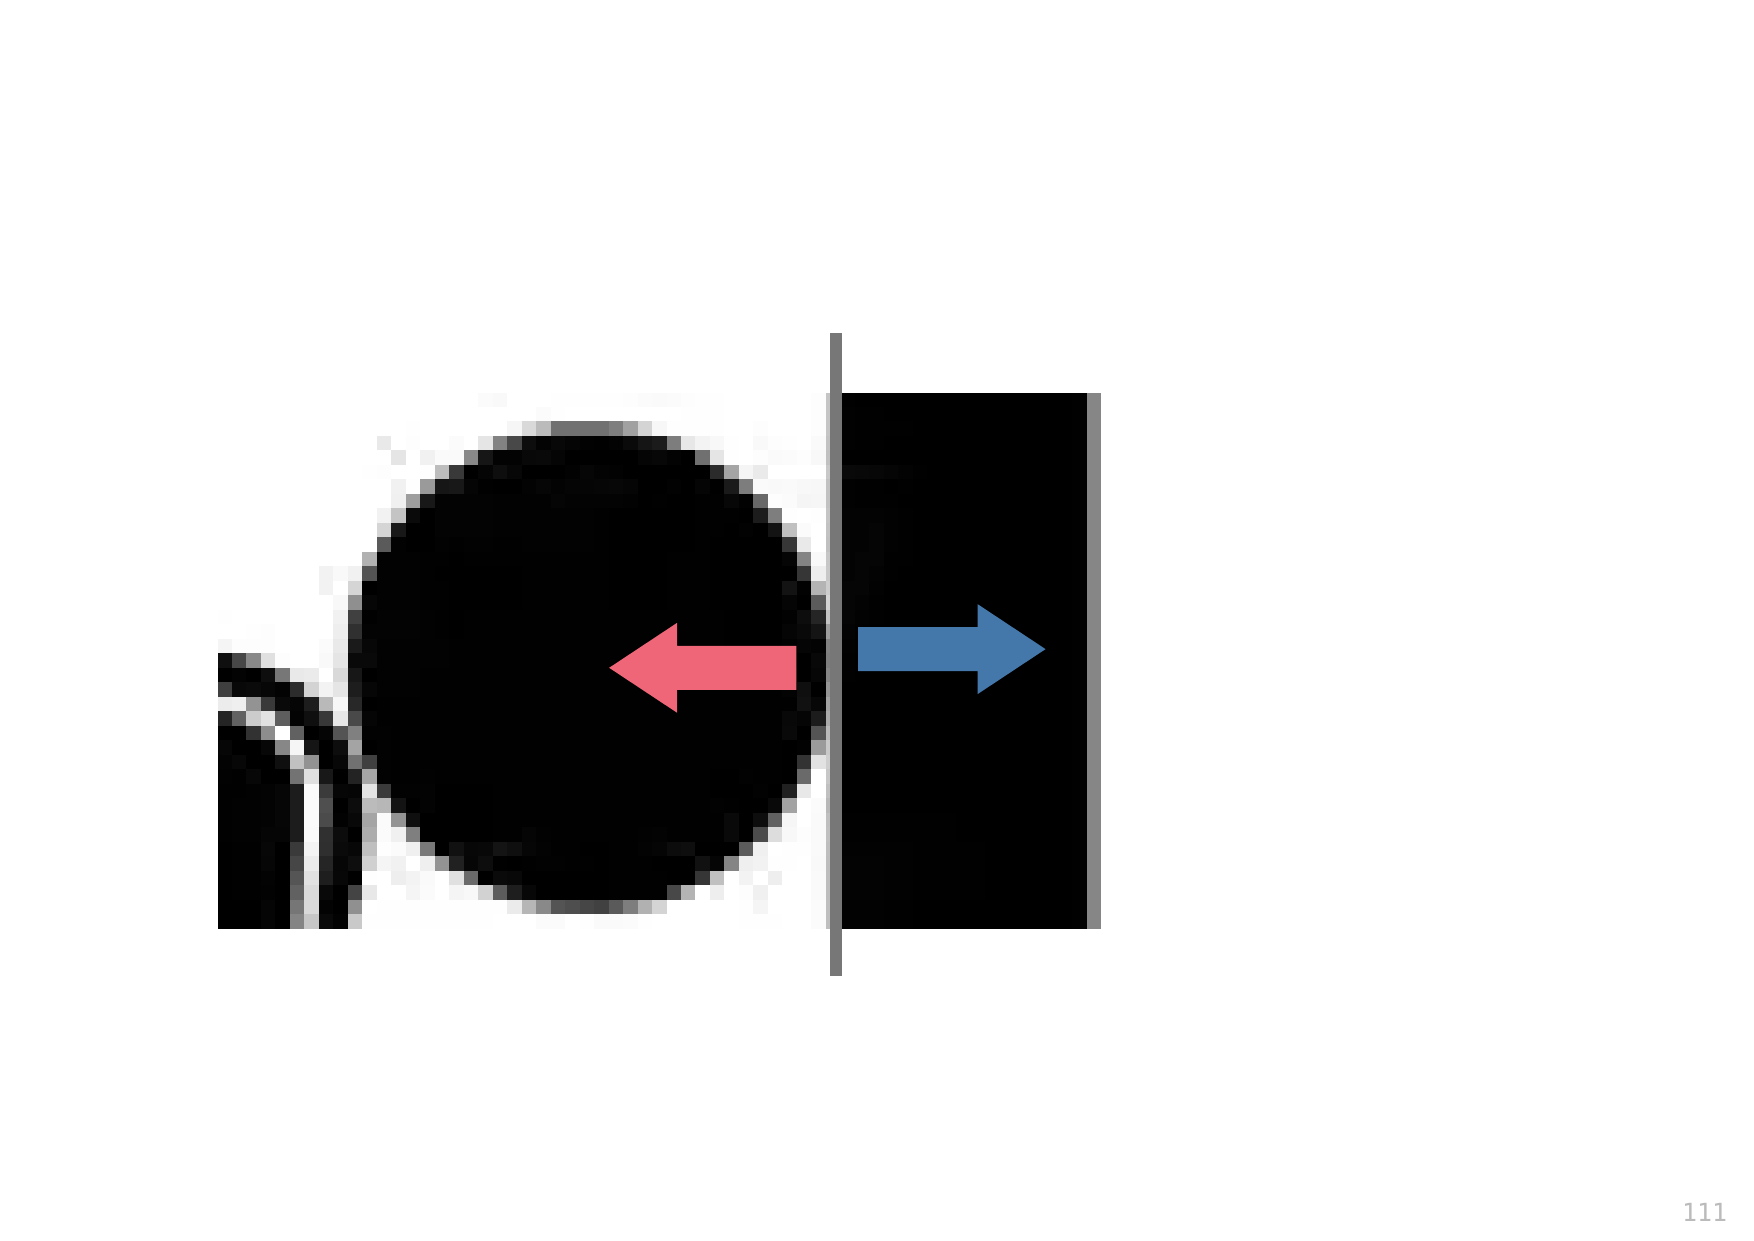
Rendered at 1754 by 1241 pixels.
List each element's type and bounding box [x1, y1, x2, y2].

text_box [609, 622, 797, 713]
picture [842, 393, 1116, 929]
picture [218, 393, 830, 929]
text_box [858, 604, 1046, 695]
